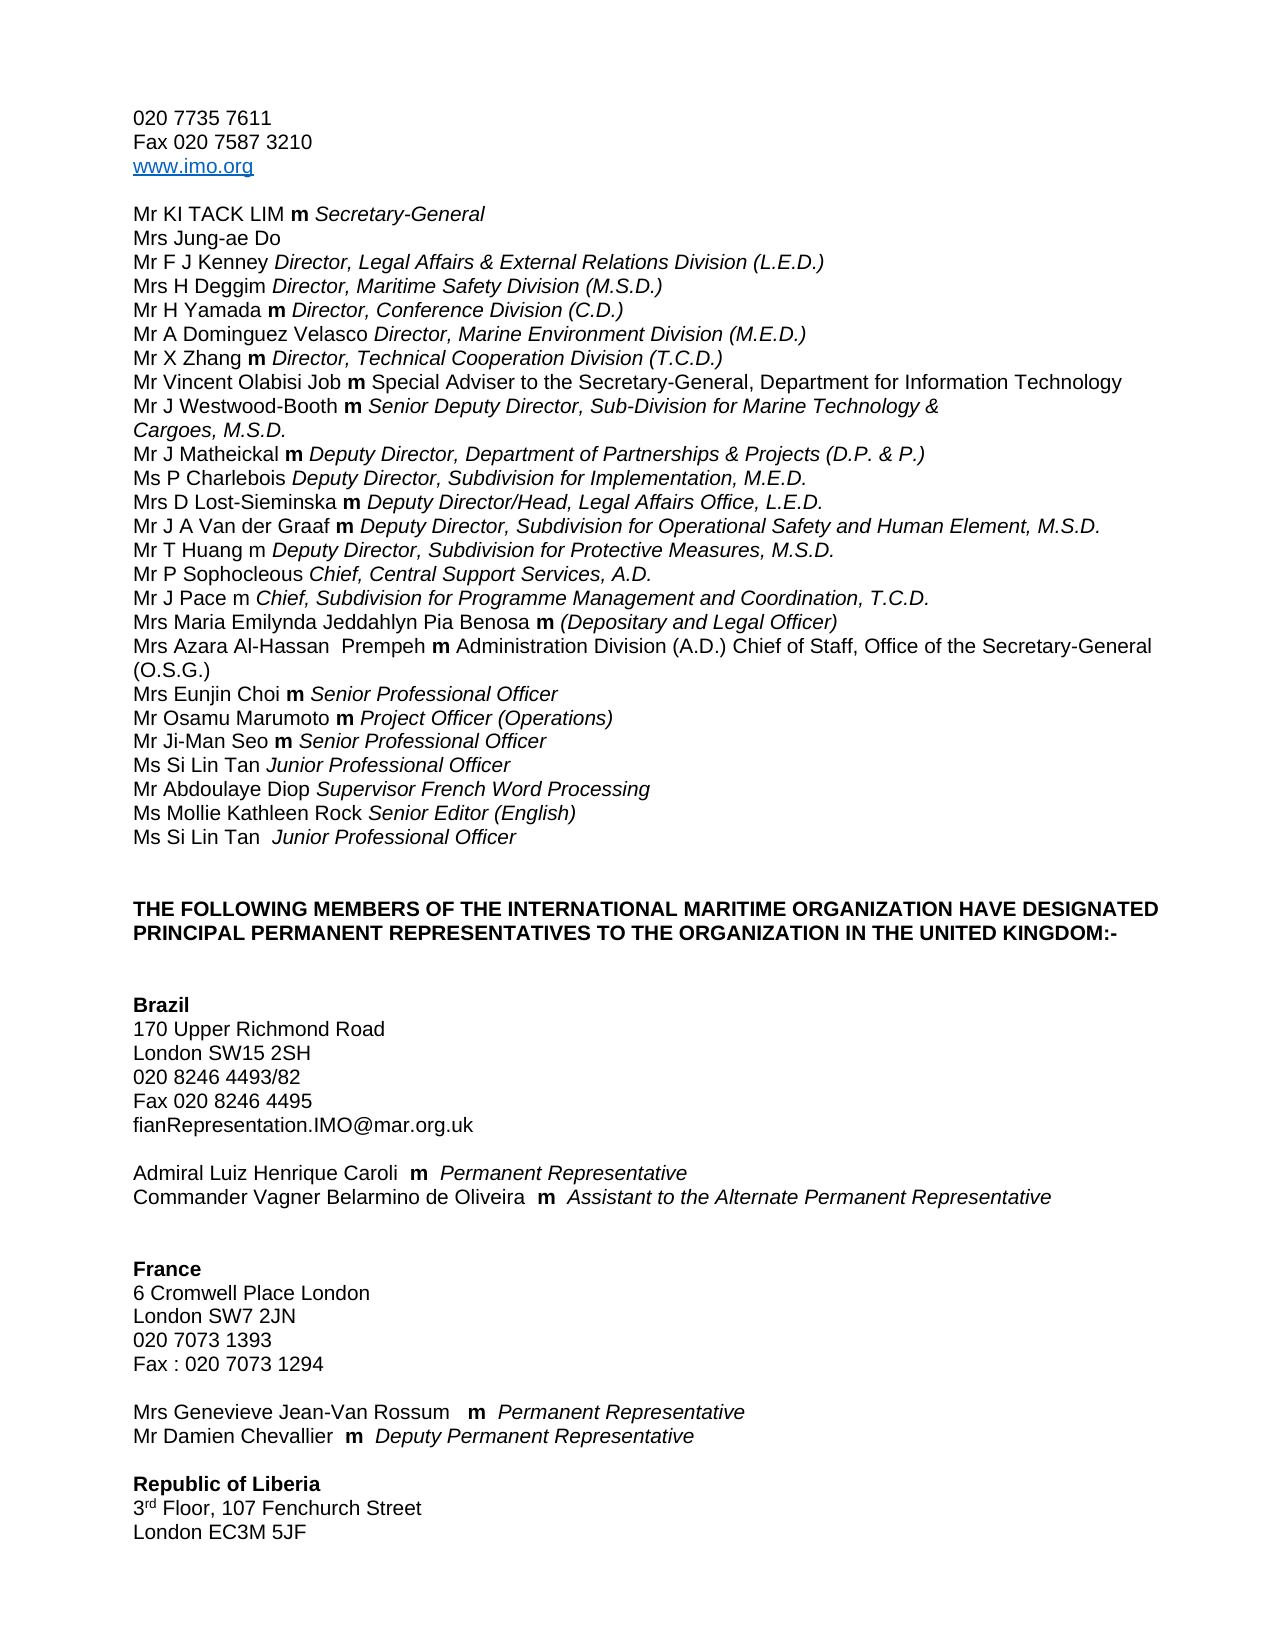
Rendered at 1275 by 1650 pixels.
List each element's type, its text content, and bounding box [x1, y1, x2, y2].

text Mr T Huang m Deputy Director, Subdivision for Protective Measures, M.S.D. [133, 538, 1181, 562]
text Mr F J Kenney Director, Legal Affairs & External Relations Division (L.E.D.) [133, 250, 1181, 274]
text Mr J Westwood-Booth m Senior Deputy Director, Sub-Division for Marine Technology & [133, 394, 1181, 418]
text London SW15 2SH [133, 1041, 1181, 1065]
text Mr P Sophocleous Chief, Central Support Services, A.D. [133, 562, 1181, 586]
text Mr X Zhang m Director, Technical Cooperation Division (T.C.D.) [133, 346, 1181, 370]
text www.imo.org [133, 153, 1181, 177]
text Fax : 020 7073 1294 [133, 1352, 1181, 1376]
text fianRepresentation.IMO@mar.org.uk [133, 1113, 1181, 1137]
text Mrs D Lost-Sieminska m Deputy Director/Head, Legal Affairs Office, L.E.D. [133, 490, 1181, 514]
text Mr Osamu Marumoto m Project Officer (Operations) [133, 705, 1181, 729]
text Mr H Yamada m Director, Conference Division (C.D.) [133, 298, 1181, 322]
text Brazil [133, 993, 1181, 1017]
text Fax 020 8246 4495 [133, 1089, 1181, 1113]
text 020 8246 4493/82 [133, 1065, 1181, 1089]
text 6 Cromwell Place London [133, 1280, 1181, 1304]
text Admiral Luiz Henrique Caroli m Permanent Representative [133, 1161, 1181, 1184]
text France [133, 1256, 1181, 1280]
text Cargoes, M.S.D. [133, 418, 1181, 442]
text 3rd Floor, 107 Fenchurch Street [133, 1496, 1181, 1520]
subtitle Republic of Liberia [133, 1472, 1181, 1496]
text Ms Si Lin Tan Junior Professional Officer [133, 825, 1181, 849]
text Mr J Pace m Chief, Subdivision for Programme Management and Coordination, T.C.D. [133, 586, 1181, 609]
text Mrs Eunjin Choi m Senior Professional Officer [133, 681, 1181, 705]
text THE FOLLOWING MEMBERS OF THE INTERNATIONAL MARITIME ORGANIZATION HAVE DESIGNATED PRINCIPAL PERMANENT REPRESENTATIVES TO THE ORGANIZATION IN THE UNITED KINGDOM:- [133, 897, 1181, 945]
text Mr Damien Chevallier m Deputy Permanent Representative [133, 1424, 1181, 1448]
text Commander Vagner Belarmino de Oliveira m Assistant to the Alternate Permanent Representative [133, 1184, 1181, 1208]
text Mr Abdoulaye Diop Supervisor French Word Processing [133, 777, 1181, 801]
text Ms Si Lin Tan Junior Professional Officer [133, 753, 1181, 777]
text Mr KI TACK LIM m Secretary-General [133, 201, 1181, 225]
text Mrs Jung-ae Do [133, 225, 1181, 249]
text Mrs Maria Emilynda Jeddahlyn Pia Benosa m (Depositary and Legal Officer) [133, 609, 1181, 633]
text Ms P Charlebois Deputy Director, Subdivision for Implementation, M.E.D. [133, 466, 1181, 490]
text Mr J A Van der Graaf m Deputy Director, Subdivision for Operational Safety and Human Element, M.S.D. [133, 514, 1181, 538]
text Mrs Azara Al-Hassan Prempeh m Administration Division (A.D.) Chief of Staff, Office of the Secretary-General (O.S.G.) [133, 633, 1181, 681]
text Mrs Genevieve Jean-Van Rossum m Permanent Representative [133, 1400, 1181, 1424]
text 170 Upper Richmond Road [133, 1017, 1181, 1041]
text London EC3M 5JF [133, 1520, 1181, 1544]
text Mr Ji-Man Seo m Senior Professional Officer [133, 729, 1181, 753]
text London SW7 2JN [133, 1304, 1181, 1328]
text Mrs H Deggim Director, Maritime Safety Division (M.S.D.) [133, 274, 1181, 298]
text Ms Mollie Kathleen Rock Senior Editor (English) [133, 801, 1181, 825]
text Mr Vincent Olabisi Job m Special Adviser to the Secretary-General, Department for Information Technology [133, 370, 1181, 394]
text 020 7735 7611 [133, 106, 1181, 129]
text 020 7073 1393 [133, 1328, 1181, 1352]
text Fax 020 7587 3210 [133, 129, 1181, 153]
text Mr A Dominguez Velasco Director, Marine Environment Division (M.E.D.) [133, 322, 1181, 346]
text Mr J Matheickal m Deputy Director, Department of Partnerships & Projects (D.P. & P.) [133, 442, 1181, 466]
